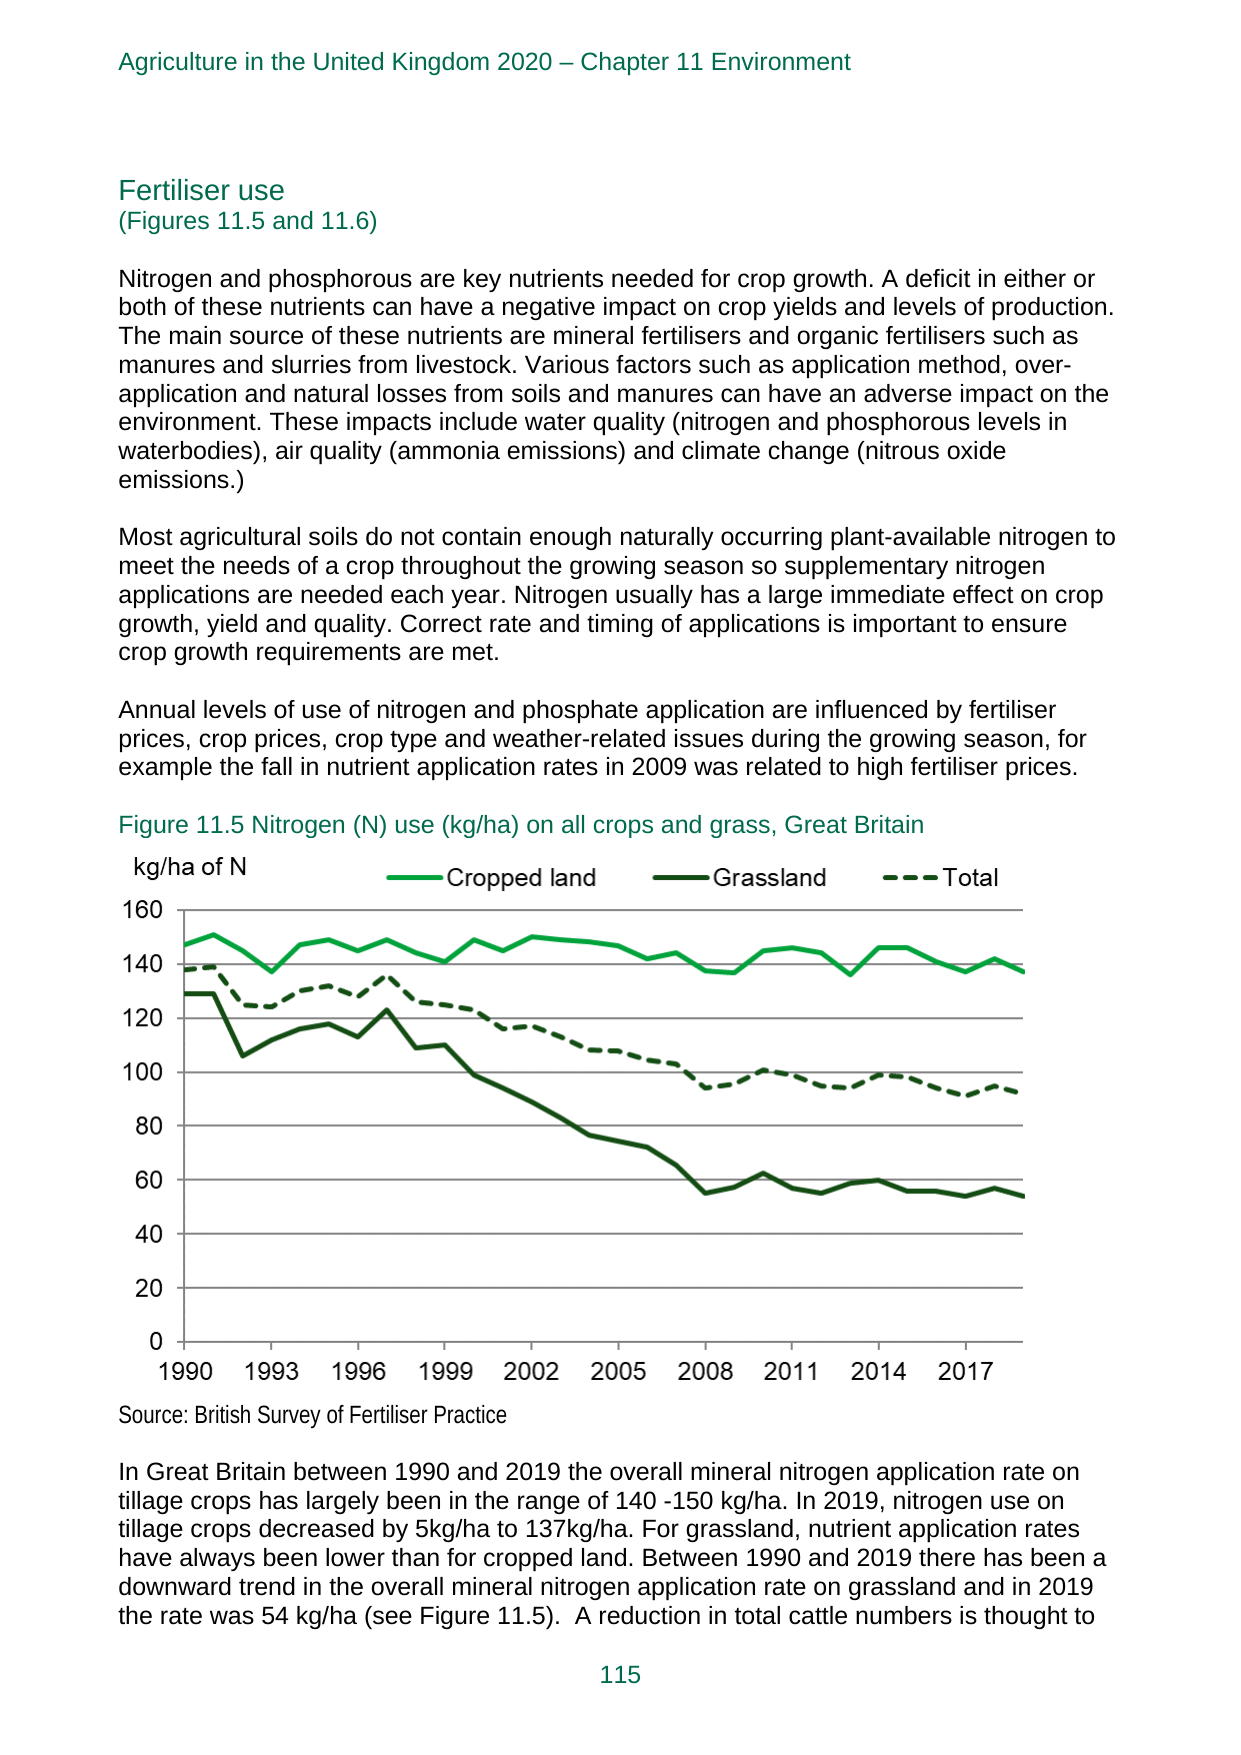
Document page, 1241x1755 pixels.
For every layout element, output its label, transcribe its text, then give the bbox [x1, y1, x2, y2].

text Most agricultural soils do not contain enough naturally occurring plant-available nitrogen to meet the needs of a crop throughout the growing season so supplementary nitrogen applications are needed each year. Nitrogen usually has a large immediate effect on crop growth, yield and quality. Correct rate and timing of applications is important to ensure crop growth requirements are met. [118, 522, 1122, 666]
text Annual levels of use of nitrogen and phosphate application are influenced by fertiliser prices, crop prices, crop type and weather-related issues during the growing season, for example the fall in nutrient application rates in 2009 was related to high fertiliser prices. [118, 695, 1122, 781]
subtitle Fertiliser use [118, 172, 1122, 206]
text In Great Britain between 1990 and 2019 the overall mineral nitrogen application rate on tillage crops has largely been in the range of 140 -150 kg/ha. In 2019, nitrogen use on tillage crops decreased by 5kg/ha to 137kg/ha. For grassland, nutrient application rates have always been lower than for cropped land. Between 1990 and 2019 there has been a downward trend in the overall mineral nitrogen application rate on grassland and in 2019 the rate was 54 kg/ha (see Figure 11.5). A reduction in total cattle numbers is thought to [118, 1457, 1122, 1629]
subtitle Figure 11.5 Nitrogen (N) use (kg/ha) on all crops and grass, Great Britain [118, 810, 1122, 838]
text Nitrogen and phosphorous are key nutrients needed for crop growth. A deficit in either or both of these nutrients can have a negative impact on crop yields and levels of production. The main source of these nutrients are mineral fertilisers and organic fertilisers such as manures and slurries from livestock. Various factors such as application method, over-application and natural losses from soils and manures can have an adverse impact on the environment. These impacts include water quality (nitrogen and phosphorous levels in waterbodies), air quality (ammonia emissions) and climate change (nitrous oxide emissions.) [118, 263, 1122, 493]
subtitle (Figures 11.5 and 11.6) [118, 206, 1122, 235]
text Source: British Survey of Fertiliser Practice [118, 1399, 1122, 1428]
